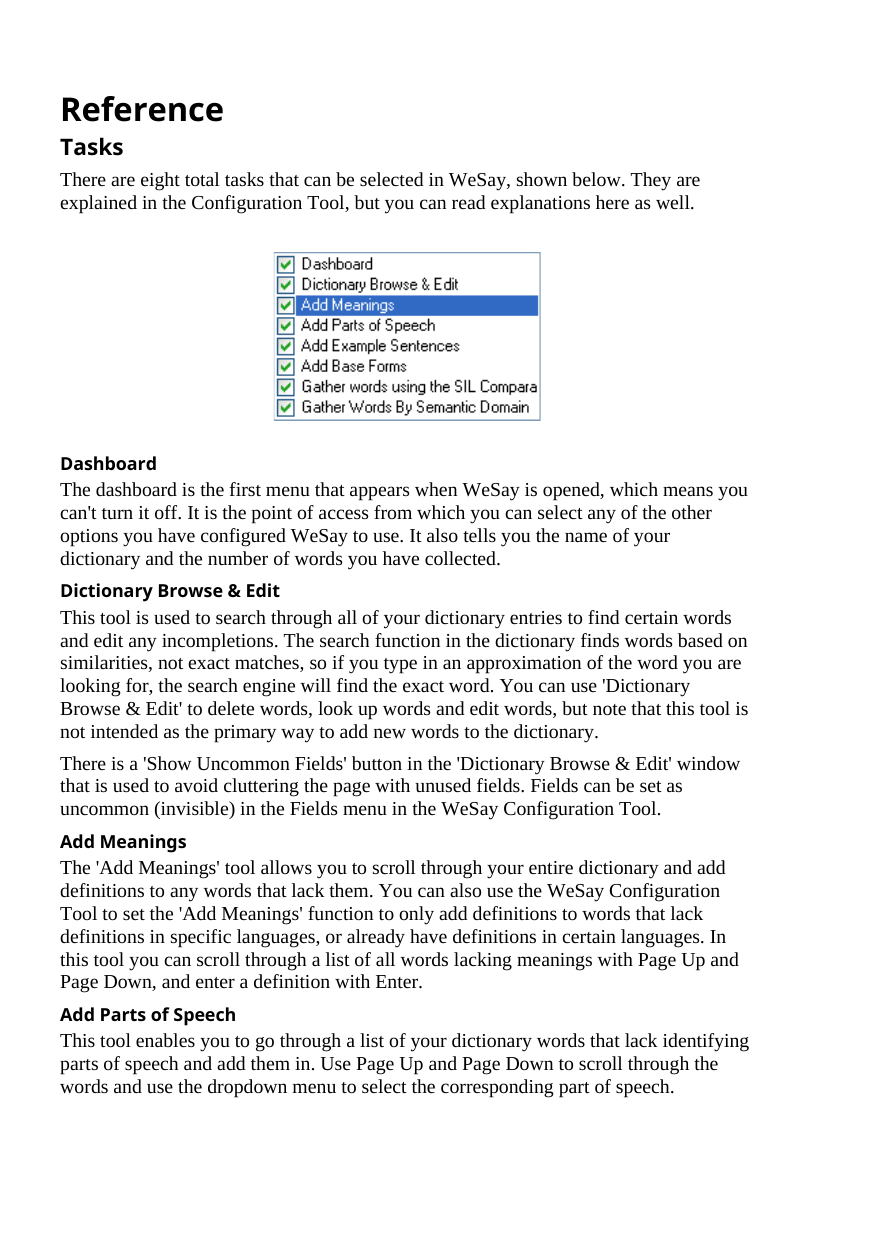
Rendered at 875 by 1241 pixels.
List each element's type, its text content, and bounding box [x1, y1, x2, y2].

text There are eight total tasks that can be selected in WeSay, shown below. They are explained in the Configuration Tool, but you can read explanations here as well. [60, 168, 754, 214]
text This tool enables you to go through a list of your dictionary words that lack identifying parts of speech and add them in. Use Page Up and Page Down to scroll through the words and use the dropdown menu to select the corresponding part of speech. [60, 1029, 754, 1098]
subtitle Dashboard [60, 223, 754, 475]
subtitle Add Parts of Speech [60, 1002, 754, 1026]
subtitle Tasks [60, 131, 754, 162]
subtitle Add Meanings [60, 829, 754, 853]
text This tool is used to search through all of your dictionary entries to find certain words and edit any incompletions. The search function in the dictionary finds words based on similarities, not exact matches, so if you type in an approximation of the word you are looking for, the search engine will find the exact word. You can use 'Dictionary Browse & Edit' to delete words, look up words and edit words, but note that this tool is not intended as the primary way to add new words to the dictionary. [60, 606, 754, 743]
text There is a 'Show Uncommon Fields' button in the 'Dictionary Browse & Edit' window that is used to avoid cluttering the page with unused fields. Fields can be set as uncommon (invisible) in the Fields menu in the WeSay Configuration Tool. [60, 752, 754, 820]
text The dashboard is the first menu that appears when WeSay is opened, which means you can't turn it off. It is the point of access from which you can select any of the other options you have configured WeSay to use. It also tells you the name of your dictionary and the number of words you have collected. [60, 478, 754, 569]
text The 'Add Meanings' tool allows you to scroll through your entire dictionary and add definitions to any words that lack them. You can also use the WeSay Configuration Tool to set the 'Add Meanings' function to only add definitions to words that lack definitions in specific languages, or already have definitions in certain languages. In this tool you can scroll through a list of all words lacking meanings with Page Up and Page Down, and enter a definition with Enter. [60, 856, 754, 993]
subtitle Reference [60, 87, 754, 131]
picture [273, 252, 541, 421]
subtitle Dictionary Browse & Edit [60, 578, 754, 603]
